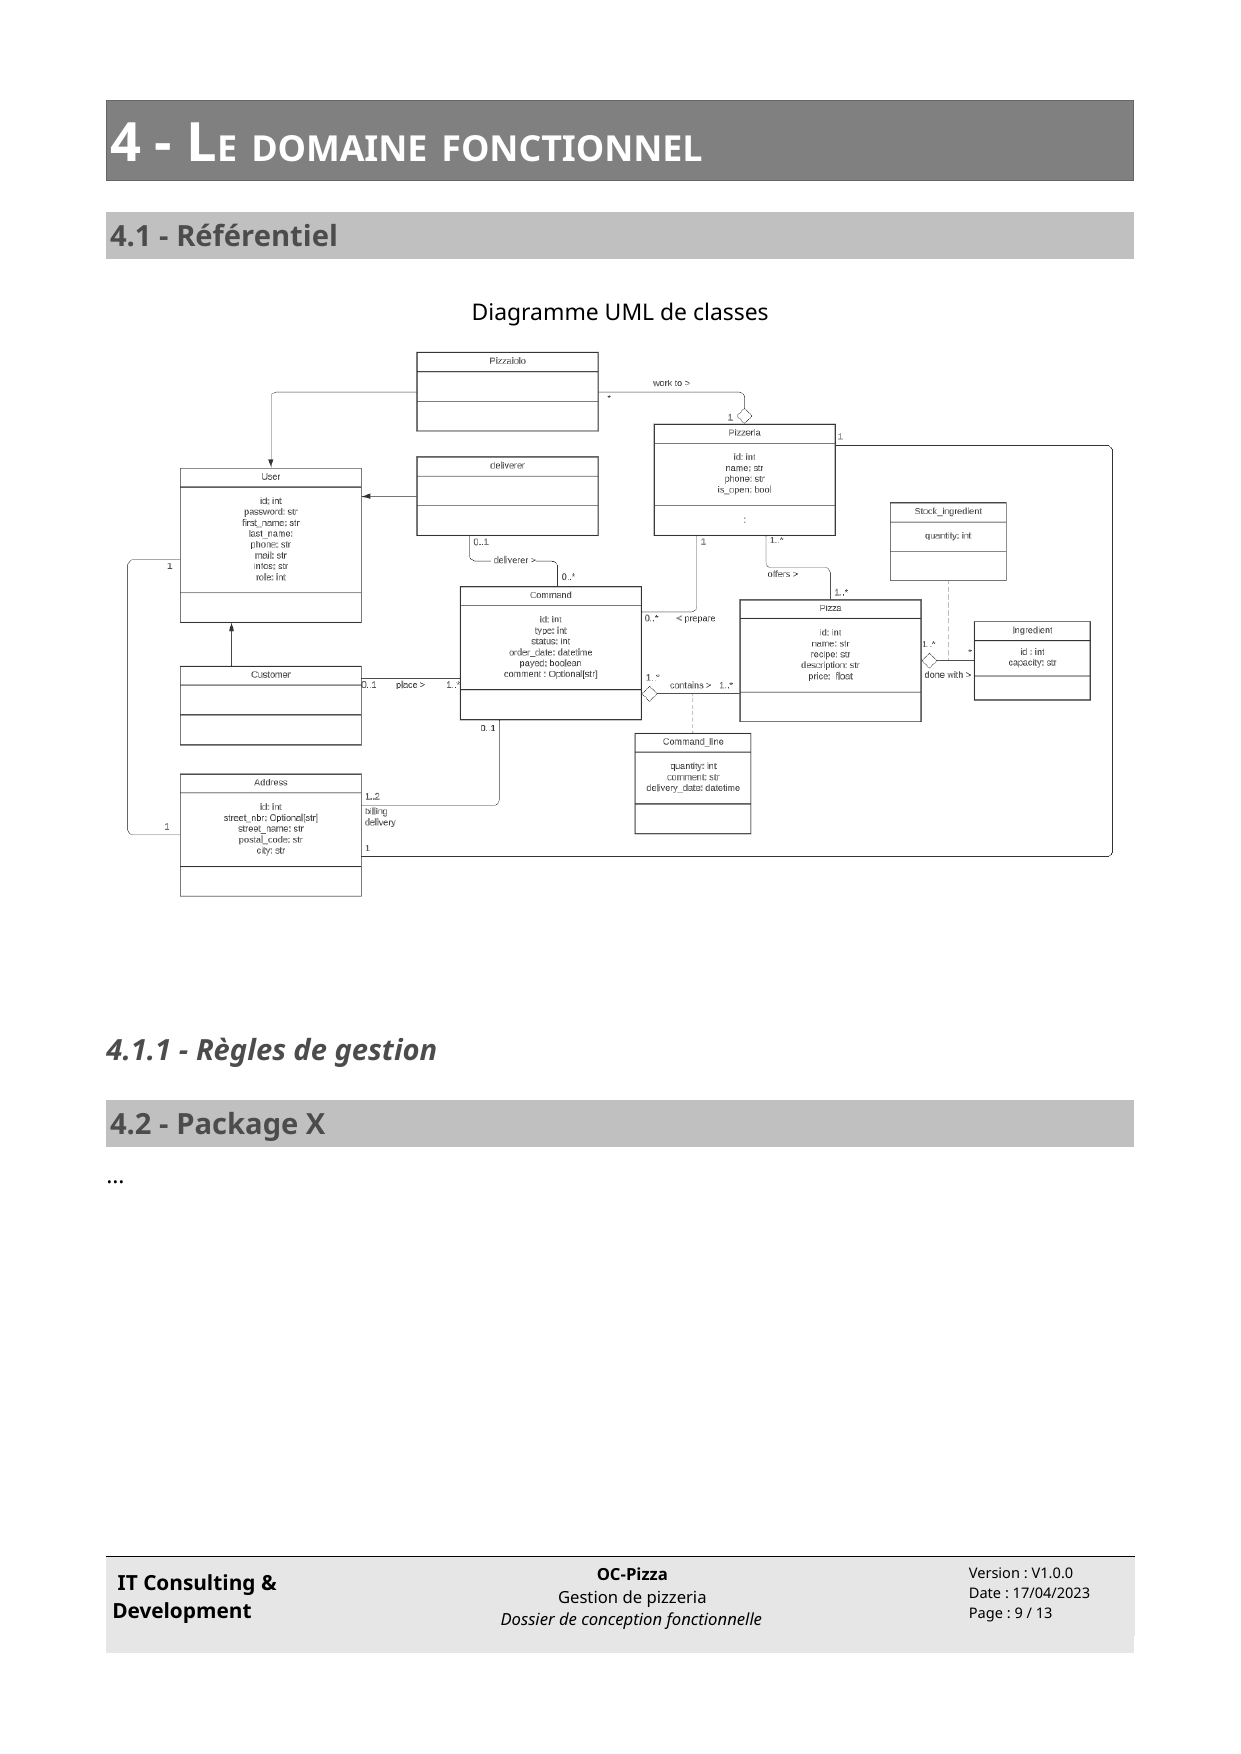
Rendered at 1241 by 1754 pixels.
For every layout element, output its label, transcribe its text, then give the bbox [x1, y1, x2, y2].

subtitle Le domaine fonctionnel [107, 101, 1133, 180]
text … [106, 1159, 1134, 1190]
subtitle Package X [107, 1101, 1133, 1146]
subtitle Référentiel [107, 213, 1133, 258]
picture [106, 340, 1134, 905]
text Diagramme UML de classes [106, 296, 1134, 327]
subtitle Règles de gestion [106, 1029, 1134, 1069]
